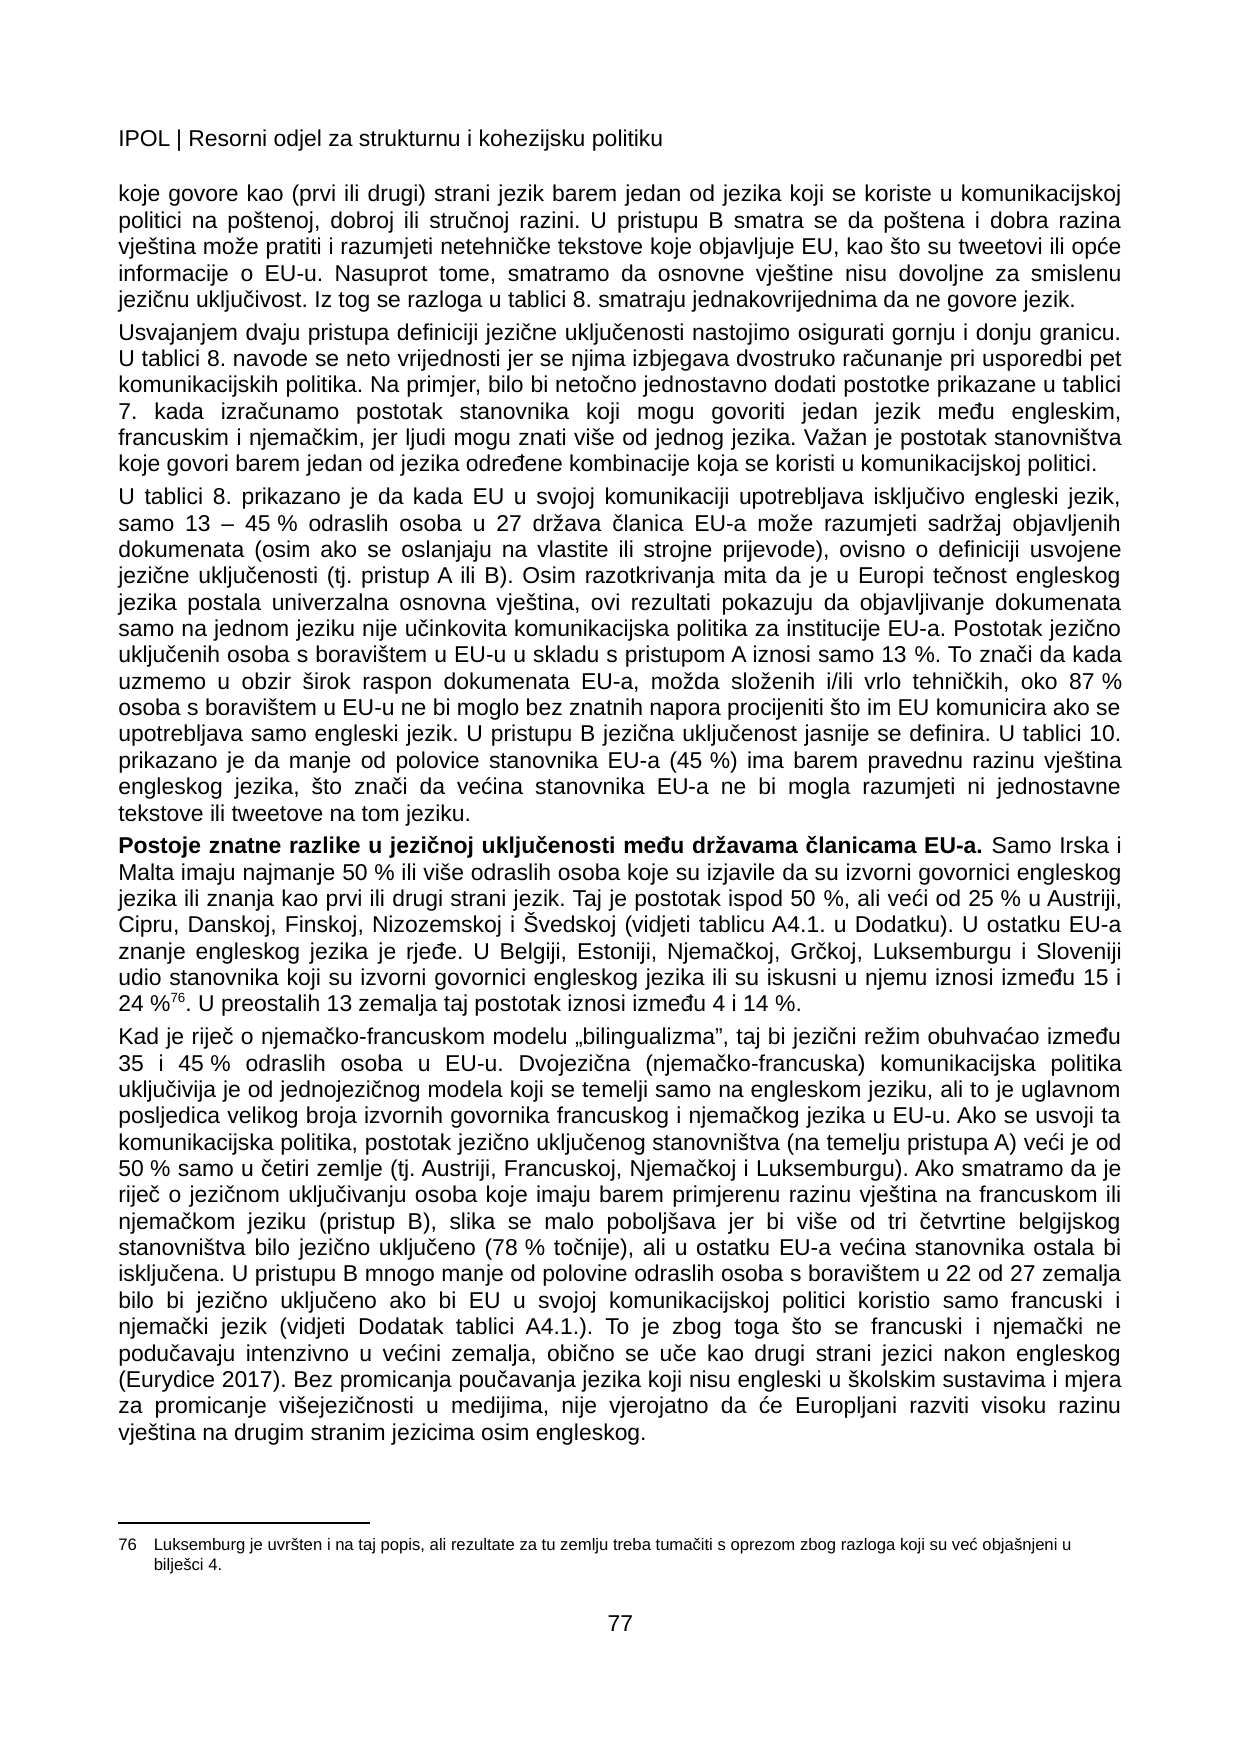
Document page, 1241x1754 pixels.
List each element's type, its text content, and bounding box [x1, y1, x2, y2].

text Postoje znatne razlike u jezičnoj uključenosti među državama članicama EU-a. Samo Irska i Malta imaju najmanje 50 % ili više odraslih osoba koje su izjavile da su izvorni govornici engleskog jezika ili znanja kao prvi ili drugi strani jezik. Taj je postotak ispod 50 %, ali veći od 25 % u Austriji, Cipru, Danskoj, Finskoj, Nizozemskoj i Švedskoj (vidjeti tablicu A4.1. u Dodatku). U ostatku EU-a znanje engleskog jezika je rjeđe. U Belgiji, Estoniji, Njemačkoj, Grčkoj, Luksemburgu i Sloveniji udio stanovnika koji su izvorni govornici engleskog jezika ili su iskusni u njemu iznosi između 15 i 24 %. U preostalih 13 zemalja taj postotak iznosi između 4 i 14 %. [118, 832, 1122, 1017]
text U tablici 8. prikazano je da kada EU u svojoj komunikaciji upotrebljava isključivo engleski jezik, samo 13 – 45 % odraslih osoba u 27 država članica EU-a može razumjeti sadržaj objavljenih dokumenata (osim ako se oslanjaju na vlastite ili strojne prijevode), ovisno o definiciji usvojene jezične uključenosti (tj. pristup A ili B). Osim razotkrivanja mita da je u Europi tečnost engleskog jezika postala univerzalna osnovna vještina, ovi rezultati pokazuju da objavljivanje dokumenata samo na jednom jeziku nije učinkovita komunikacijska politika za institucije EU-a. Postotak jezično uključenih osoba s boravištem u EU-u u skladu s pristupom A iznosi samo 13 %. To znači da kada uzmemo u obzir širok raspon dokumenata EU-a, možda složenih i/ili vrlo tehničkih, oko 87 % osoba s boravištem u EU-u ne bi moglo bez znatnih napora procijeniti što im EU komunicira ako se upotrebljava samo engleski jezik. U pristupu B jezična uključenost jasnije se definira. U tablici 10. prikazano je da manje od polovice stanovnika EU-a (45 %) ima barem pravednu razinu vještina engleskog jezika, što znači da većina stanovnika EU-a ne bi mogla razumjeti ni jednostavne tekstove ili tweetove na tom jeziku. [118, 483, 1122, 826]
text Usvajanjem dvaju pristupa definiciji jezične uključenosti nastojimo osigurati gornju i donju granicu. U tablici 8. navode se neto vrijednosti jer se njima izbjegava dvostruko računanje pri usporedbi pet komunikacijskih politika. Na primjer, bilo bi netočno jednostavno dodati postotke prikazane u tablici 7. kada izračunamo postotak stanovnika koji mogu govoriti jedan jezik među engleskim, francuskim i njemačkim, jer ljudi mogu znati više od jednog jezika. Važan je postotak stanovništva koje govori barem jedan od jezika određene kombinacije koja se koristi u komunikacijskoj politici. [118, 319, 1122, 477]
text koje govore kao (prvi ili drugi) strani jezik barem jedan od jezika koji se koriste u komunikacijskoj politici na poštenoj, dobroj ili stručnoj razini. U pristupu B smatra se da poštena i dobra razina vještina može pratiti i razumjeti netehničke tekstove koje objavljuje EU, kao što su tweetovi ili opće informacije o EU-u. Nasuprot tome, smatramo da osnovne vještine nisu dovoljne za smislenu jezičnu uključivost. Iz tog se razloga u tablici 8. smatraju jednakovrijednima da ne govore jezik. [118, 180, 1122, 312]
text Luksemburg je uvršten i na taj popis, ali rezultate za tu zemlju treba tumačiti s oprezom zbog razloga koji su već objašnjeni u bilješci 4. [118, 1535, 1122, 1573]
text Kad je riječ o njemačko-francuskom modelu „bilingualizma”, taj bi jezični režim obuhvaćao između 35 i 45 % odraslih osoba u EU-u. Dvojezična (njemačko-francuska) komunikacijska politika uključivija je od jednojezičnog modela koji se temelji samo na engleskom jeziku, ali to je uglavnom posljedica velikog broja izvornih govornika francuskog i njemačkog jezika u EU-u. Ako se usvoji ta komunikacijska politika, postotak jezično uključenog stanovništva (na temelju pristupa A) veći je od 50 % samo u četiri zemlje (tj. Austriji, Francuskoj, Njemačkoj i Luksemburgu). Ako smatramo da je riječ o jezičnom uključivanju osoba koje imaju barem primjerenu razinu vještina na francuskom ili njemačkom jeziku (pristup B), slika se malo poboljšava jer bi više od tri četvrtine belgijskog stanovništva bilo jezično uključeno (78 % točnije), ali u ostatku EU-a većina stanovnika ostala bi isključena. U pristupu B mnogo manje od polovine odraslih osoba s boravištem u 22 od 27 zemalja bilo bi jezično uključeno ako bi EU u svojoj komunikacijskoj politici koristio samo francuski i njemački jezik (vidjeti Dodatak tablici A4.1.). To je zbog toga što se francuski i njemački ne podučavaju intenzivno u većini zemalja, obično se uče kao drugi strani jezici nakon engleskog (Eurydice 2017). Bez promicanja poučavanja jezika koji nisu engleski u školskim sustavima i mjera za promicanje višejezičnosti u medijima, nije vjerojatno da će Europljani razviti visoku razinu vještina na drugim stranim jezicima osim engleskog. [118, 1023, 1122, 1445]
